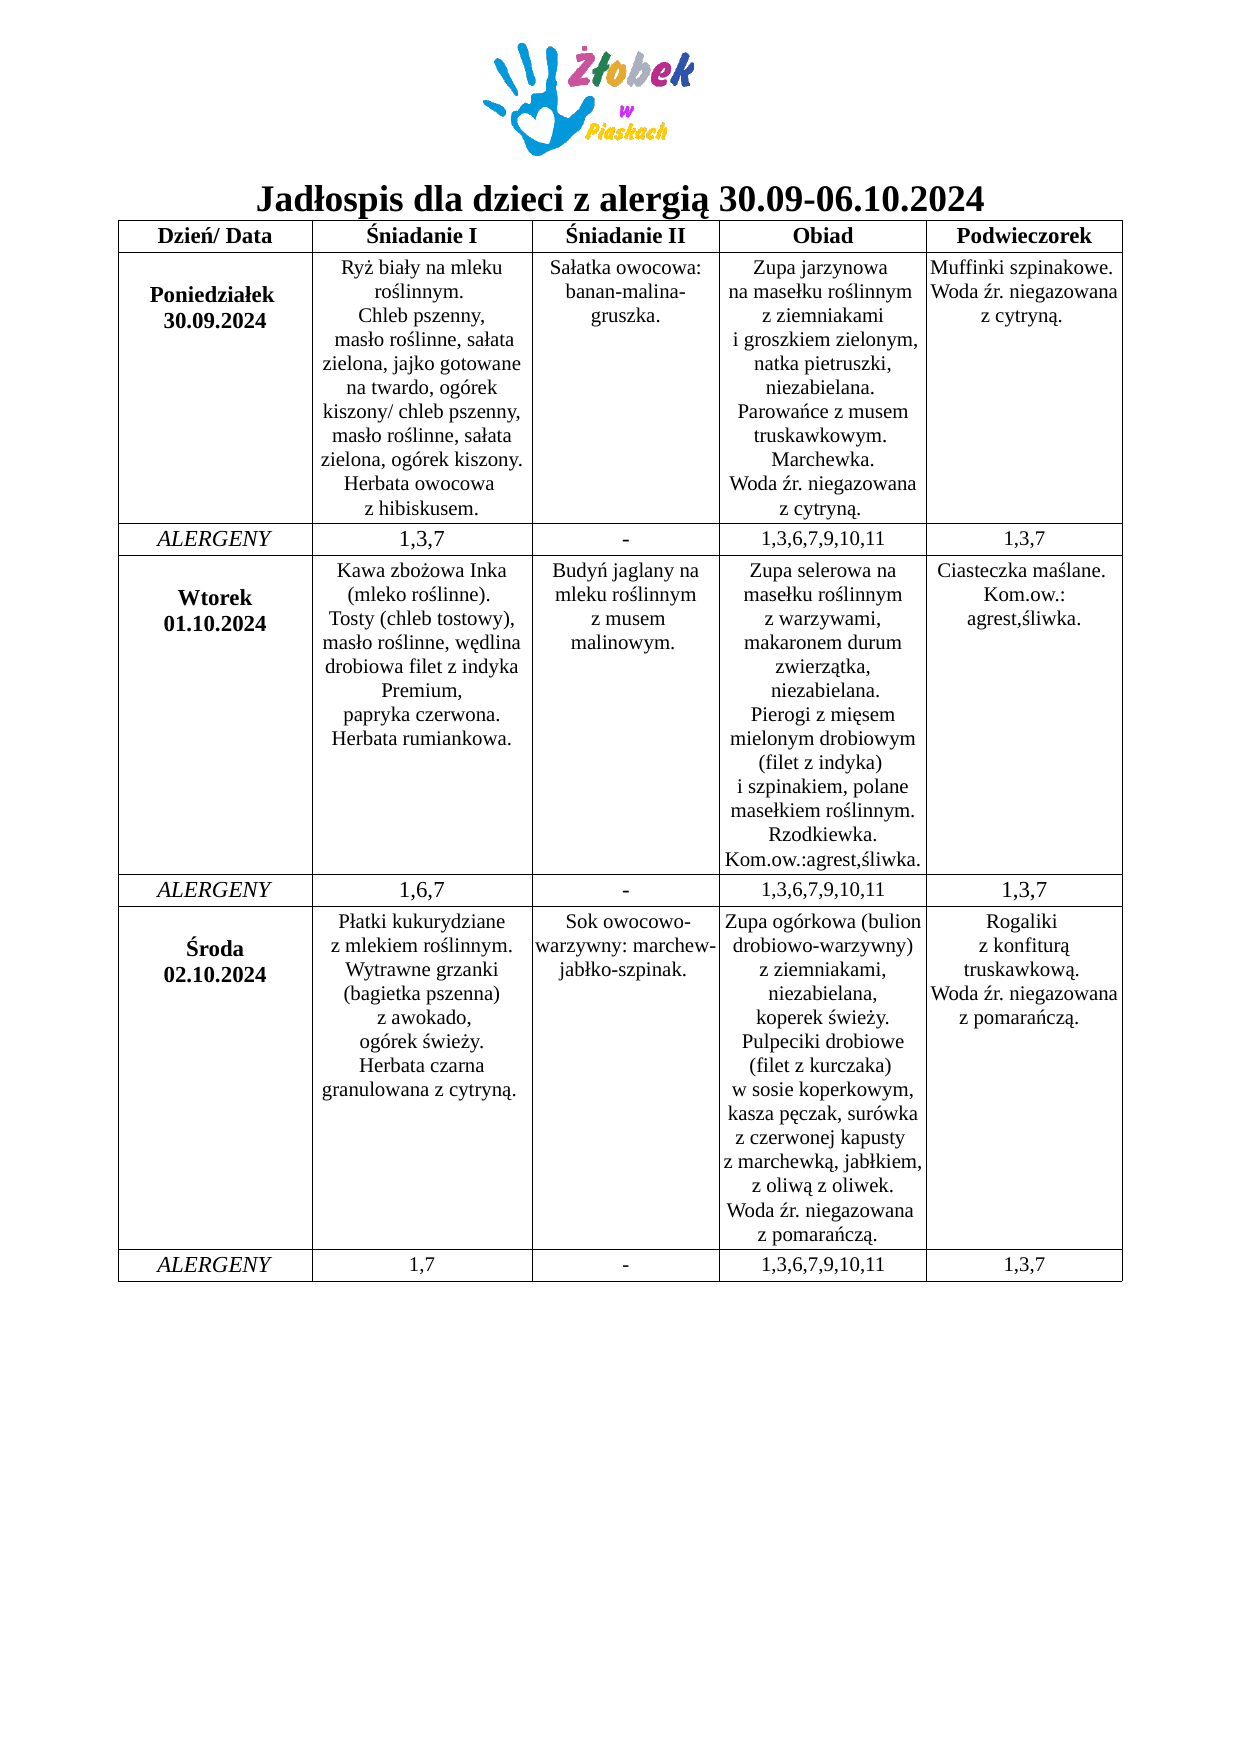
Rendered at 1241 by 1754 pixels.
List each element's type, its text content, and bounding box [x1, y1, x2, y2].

table_cell Wtorek 01.10.2024 [119, 556, 312, 873]
table_cell Zupa ogórkowa (bulion drobiowo-warzywny) z ziemniakami, niezabielana, koperek świeży. Pulpeciki drobiowe (filet z kurczaka) w sosie koperkowym, kasza pęczak, surówka z czerwonej kapusty z marchewką, jabłkiem, z oliwą z oliwek. Woda źr. niegazowana z pomarańczą. [720, 907, 926, 1248]
table_cell Ciasteczka maślane. Kom.ow.: agrest,śliwka. [927, 556, 1122, 873]
table_cell Sok owocowo-warzywny: marchew-jabłko-szpinak. [533, 907, 719, 1248]
table_cell Zupa selerowa na masełku roślinnym z warzywami, makaronem durum zwierzątka, niezabielana. Pierogi z mięsem mielonym drobiowym (filet z indyka) i szpinakiem, polane masełkiem roślinnym. Rzodkiewka. Kom.ow.:agrest,śliwka. [720, 556, 926, 873]
table_cell Sałatka owocowa: banan-malina-gruszka. [533, 253, 719, 522]
picture [483, 43, 694, 156]
table_cell 1,3,6,7,9,10,11 [720, 1250, 926, 1281]
table_header Dzień/ Data [119, 221, 312, 252]
table_cell Ryż biały na mleku roślinnym. Chleb pszenny, masło roślinne, sałata zielona, jajko gotowane na twardo, ogórek kiszony/ chleb pszenny, masło roślinne, sałata zielona, ogórek kiszony. Herbata owocowa z hibiskusem. [313, 253, 532, 522]
table_header Śniadanie II [533, 221, 719, 252]
table_cell 1,3,7 [927, 524, 1122, 555]
table_cell Rogaliki z konfiturą truskawkową. Woda źr. niegazowana z pomarańczą. [927, 907, 1122, 1248]
table_header Podwieczorek [927, 221, 1122, 252]
table_cell Budyń jaglany na mleku roślinnym z musem malinowym. [533, 556, 719, 873]
table_cell - [533, 524, 719, 555]
table_cell 1,3,7 [927, 875, 1122, 906]
table_cell - [533, 1250, 719, 1281]
table_cell 1,3,7 [313, 524, 532, 555]
table_cell ALERGENY [119, 875, 312, 906]
table_cell 1,7 [313, 1250, 532, 1281]
table_cell Poniedziałek 30.09.2024 [119, 253, 312, 522]
table_cell 1,3,6,7,9,10,11 [720, 524, 926, 555]
text Jadłospis dla dzieci z alergią 30.09-06.10.2024 [118, 176, 1122, 219]
table_cell Kawa zbożowa Inka (mleko roślinne). Tosty (chleb tostowy), masło roślinne, wędlina drobiowa filet z indyka Premium, papryka czerwona. Herbata rumiankowa. [313, 556, 532, 873]
table_header Śniadanie I [313, 221, 532, 252]
table_cell Środa 02.10.2024 [119, 907, 312, 1248]
table_cell 1,3,6,7,9,10,11 [720, 875, 926, 906]
table_cell 1,6,7 [313, 875, 532, 906]
table_cell Płatki kukurydziane z mlekiem roślinnym. Wytrawne grzanki (bagietka pszenna) z awokado, ogórek świeży. Herbata czarna granulowana z cytryną. [313, 907, 532, 1248]
table_cell Zupa jarzynowa na masełku roślinnym z ziemniakami i groszkiem zielonym, natka pietruszki, niezabielana. Parowańce z musem truskawkowym. Marchewka. Woda źr. niegazowana z cytryną. [720, 253, 926, 522]
table_header Obiad [720, 221, 926, 252]
table_cell ALERGENY [119, 1250, 312, 1281]
table_cell 1,3,7 [927, 1250, 1122, 1281]
table_cell - [533, 875, 719, 906]
table_cell ALERGENY [119, 524, 312, 555]
table_cell Muffinki szpinakowe. Woda źr. niegazowana z cytryną. [927, 253, 1122, 522]
picture [518, 108, 554, 143]
